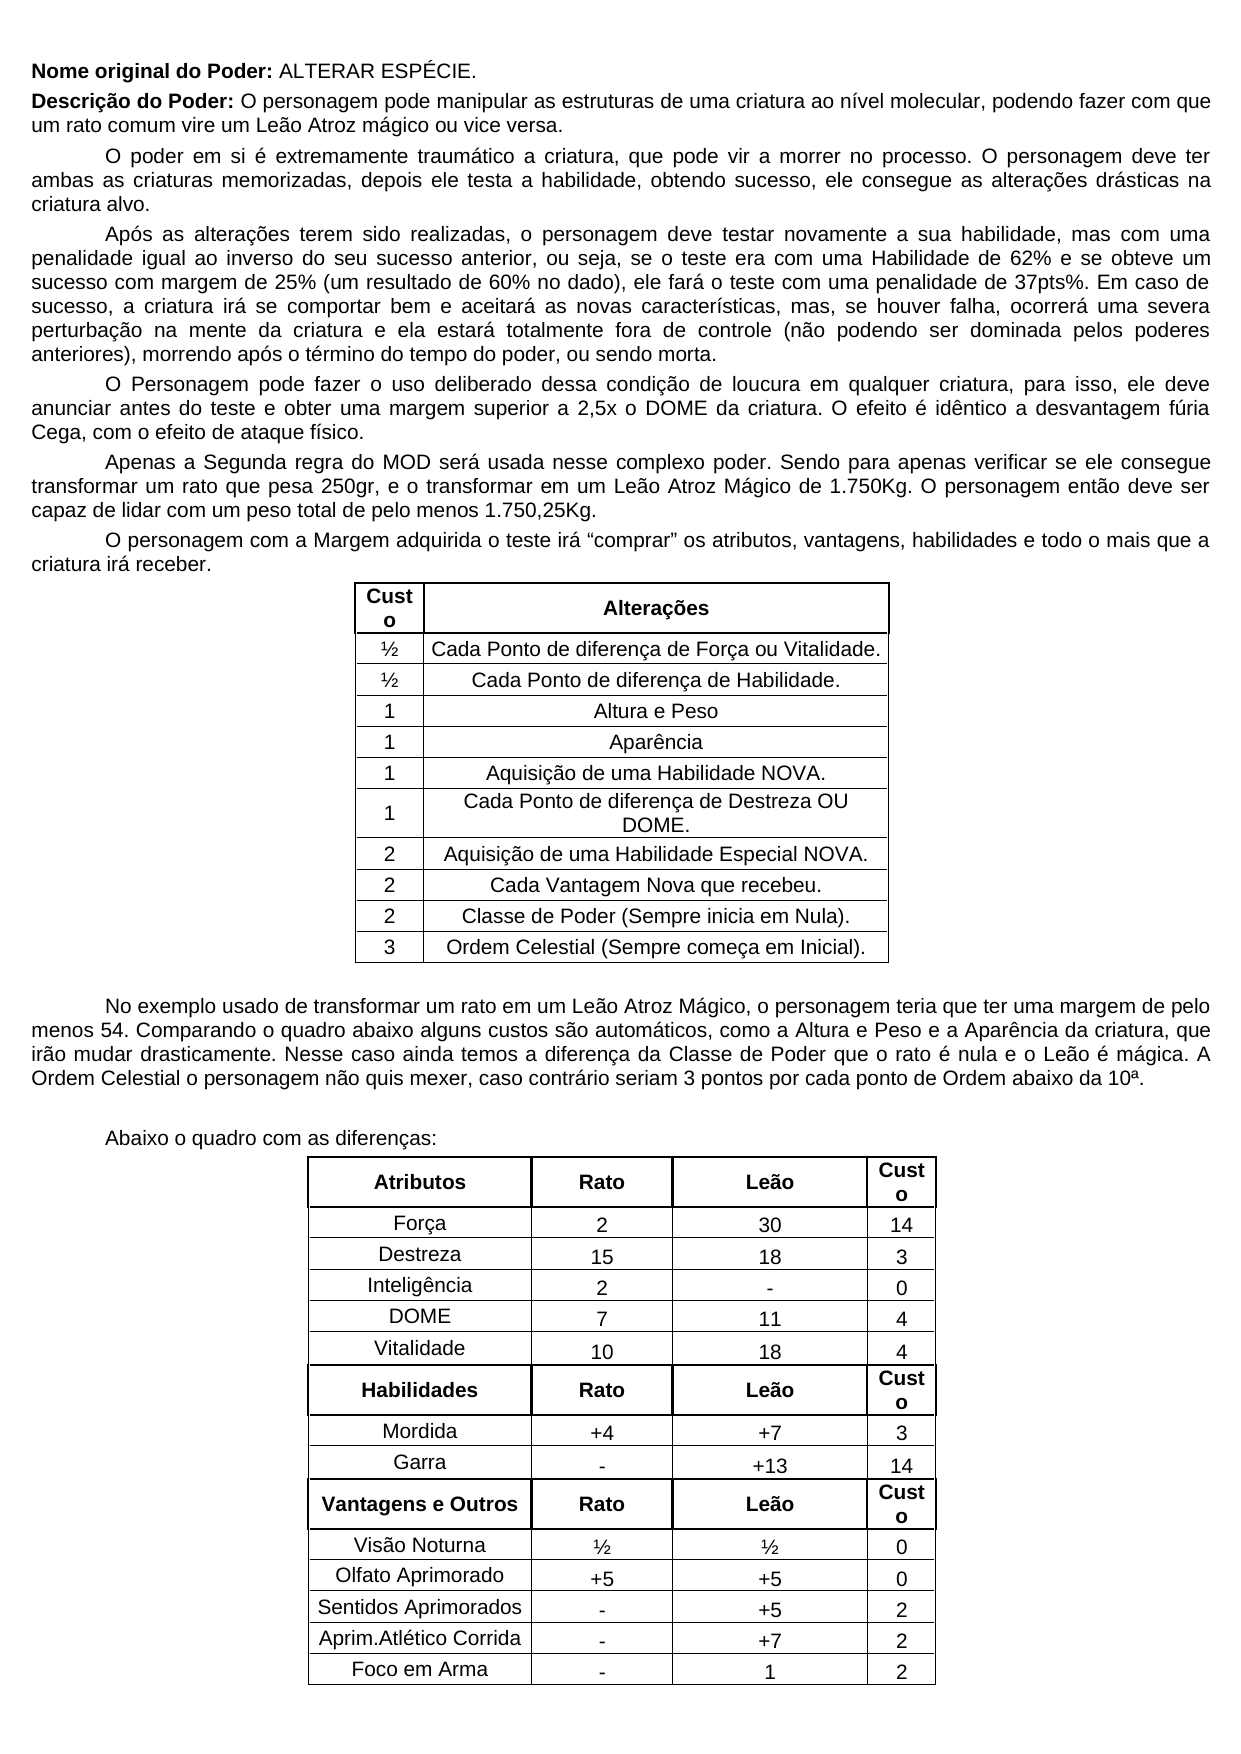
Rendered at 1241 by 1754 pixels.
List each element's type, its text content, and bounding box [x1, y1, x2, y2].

text O Personagem pode fazer o uso deliberado dessa condição de loucura em qualquer criatura, para isso, ele deve anunciar antes do teste e obter uma margem superior a 2,5x o DOME da criatura. O efeito é idêntico a desvantagem fúria Cega, com o efeito de ataque físico. [31, 372, 1212, 443]
text Descrição do Poder: O personagem pode manipular as estruturas de uma criatura ao nível molecular, podendo fazer com que um rato comum vire um Leão Atroz mágico ou vice versa. [31, 89, 1212, 137]
table_cell 2 [532, 1270, 672, 1300]
table_cell ½ [356, 664, 423, 694]
text O personagem com a Margem adquirida o teste irá “comprar” os atributos, vantagens, habilidades e todo o mais que a criatura irá receber. [31, 528, 1212, 576]
table_cell Cada Ponto de diferença de Destreza OU DOME. [424, 788, 888, 837]
table_cell Cada Ponto de diferença de Habilidade. [424, 663, 888, 694]
table_cell Custo [868, 1478, 935, 1528]
table_cell Vitalidade [309, 1332, 531, 1364]
table_header Alterações [425, 584, 888, 632]
table_cell 2 [356, 838, 423, 868]
table_cell 15 [532, 1238, 672, 1268]
table_cell 4 [868, 1300, 935, 1331]
table_cell - [532, 1654, 672, 1684]
table_cell 1 [356, 727, 423, 757]
table_cell 0 [868, 1528, 935, 1559]
table_cell Aparência [424, 726, 888, 757]
table_cell 1 [356, 696, 423, 726]
text Apenas a Segunda regra do MOD será usada nesse complexo poder. Sendo para apenas verificar se ele consegue transformar um rato que pesa 250gr, e o transformar em um Leão Atroz Mágico de 1.750Kg. O personagem então deve ser capaz de lidar com um peso total de pelo menos 1.750,25Kg. [31, 450, 1212, 522]
table_cell - [532, 1591, 672, 1622]
table_cell Leão [674, 1480, 866, 1528]
table_header Leão [674, 1158, 866, 1206]
table_cell 1 [356, 758, 423, 788]
table_cell 2 [868, 1622, 935, 1653]
text Abaixo o quadro com as diferenças: [31, 1126, 1212, 1150]
text Nome original do Poder: ALTERAR ESPÉCIE. [31, 59, 1212, 83]
table_cell Aquisição de uma Habilidade Especial NOVA. [424, 837, 888, 868]
table_cell 3 [868, 1237, 935, 1268]
table_cell 2 [356, 870, 423, 900]
table_cell Rato [533, 1366, 671, 1414]
text No exemplo usado de transformar um rato em um Leão Atroz Mágico, o personagem teria que ter uma margem de pelo menos 54. Comparando o quadro abaixo alguns custos são automáticos, como a Altura e Peso e a Aparência da criatura, que irão mudar drasticamente. Nesse caso ainda temos a diferença da Classe de Poder que o rato é nula e o Leão é mágica. A Ordem Celestial o personagem não quis mexer, caso contrário seriam 3 pontos por cada ponto de Ordem abaixo da 10ª. [31, 993, 1212, 1089]
table_cell +5 [673, 1591, 867, 1622]
table_cell 14 [868, 1206, 935, 1237]
table_cell 2 [356, 901, 423, 931]
table_cell 2 [868, 1590, 935, 1622]
table_cell Cada Ponto de diferença de Força ou Vitalidade. [424, 632, 888, 663]
table_cell Força [309, 1207, 531, 1237]
text O poder em si é extremamente traumático a criatura, que pode vir a morrer no processo. O personagem deve ter ambas as criaturas memorizadas, depois ele testa a habilidade, obtendo sucesso, ele consegue as alterações drásticas na criatura alvo. [31, 143, 1212, 215]
table_header Atributos [309, 1158, 530, 1206]
table_cell Inteligência [309, 1270, 531, 1300]
table_cell 0 [868, 1269, 935, 1300]
table_cell Sentidos Aprimorados [309, 1591, 531, 1622]
table_cell Visão Noturna [309, 1529, 531, 1559]
table_cell Garra [309, 1446, 531, 1478]
table_cell 7 [532, 1301, 672, 1331]
table_cell 4 [868, 1331, 935, 1364]
table_cell 1 [673, 1654, 867, 1684]
table_cell Mordida [309, 1415, 531, 1445]
table_cell DOME [309, 1301, 531, 1331]
table_cell Foco em Arma [309, 1654, 531, 1684]
table_cell ½ [356, 633, 423, 663]
table_header Rato [533, 1158, 671, 1206]
table_cell Vantagens e Outros [309, 1479, 530, 1528]
table_cell Leão [674, 1366, 866, 1414]
table_cell 11 [673, 1301, 867, 1331]
table_cell Aquisição de uma Habilidade NOVA. [424, 757, 888, 788]
table_cell Olfato Aprimorado [309, 1560, 531, 1590]
table_cell 30 [673, 1208, 867, 1237]
table_cell 2 [532, 1208, 672, 1237]
table_cell +4 [532, 1416, 672, 1445]
table_cell +5 [673, 1560, 867, 1590]
table_cell +5 [532, 1560, 672, 1590]
table_cell 14 [868, 1445, 935, 1478]
table_cell - [532, 1623, 672, 1653]
table_cell ½ [673, 1530, 867, 1559]
table_cell Destreza [309, 1238, 531, 1268]
table_cell Custo [868, 1364, 935, 1414]
table_cell 18 [673, 1332, 867, 1364]
table_header Custo [868, 1158, 935, 1206]
table_cell Ordem Celestial (Sempre começa em Inicial). [424, 931, 888, 962]
table_cell 0 [868, 1559, 935, 1590]
table_cell 3 [356, 932, 423, 962]
table_cell Classe de Poder (Sempre inicia em Nula). [424, 900, 888, 931]
table_cell - [673, 1270, 867, 1300]
text Após as alterações terem sido realizadas, o personagem deve testar novamente a sua habilidade, mas com uma penalidade igual ao inverso do seu sucesso anterior, ou seja, se o teste era com uma Habilidade de 62% e se obteve um sucesso com margem de 25% (um resultado de 60% no dado), ele fará o teste com uma penalidade de 37pts%. Em caso de sucesso, a criatura irá se comportar bem e aceitará as novas características, mas, se houver falha, ocorrerá uma severa perturbação na mente da criatura e ela estará totalmente fora de controle (não podendo ser dominada pelos poderes anteriores), morrendo após o término do tempo do poder, ou sendo morta. [31, 222, 1212, 365]
table_cell +7 [673, 1416, 867, 1445]
table_cell +13 [673, 1446, 867, 1478]
table_cell ½ [532, 1530, 672, 1559]
table_cell 2 [868, 1653, 935, 1684]
table_cell +7 [673, 1623, 867, 1653]
table_cell Rato [533, 1480, 671, 1528]
table_cell - [532, 1446, 672, 1478]
table_header Custo [356, 584, 423, 632]
table_cell Altura e Peso [424, 695, 888, 726]
table_cell Habilidades [309, 1365, 530, 1414]
table_cell 1 [356, 789, 423, 837]
table_cell Aprim.Atlético Corrida [309, 1623, 531, 1653]
table_cell 18 [673, 1238, 867, 1268]
table_cell 10 [532, 1332, 672, 1364]
table_cell Cada Vantagem Nova que recebeu. [424, 869, 888, 900]
table_cell 3 [868, 1414, 935, 1445]
